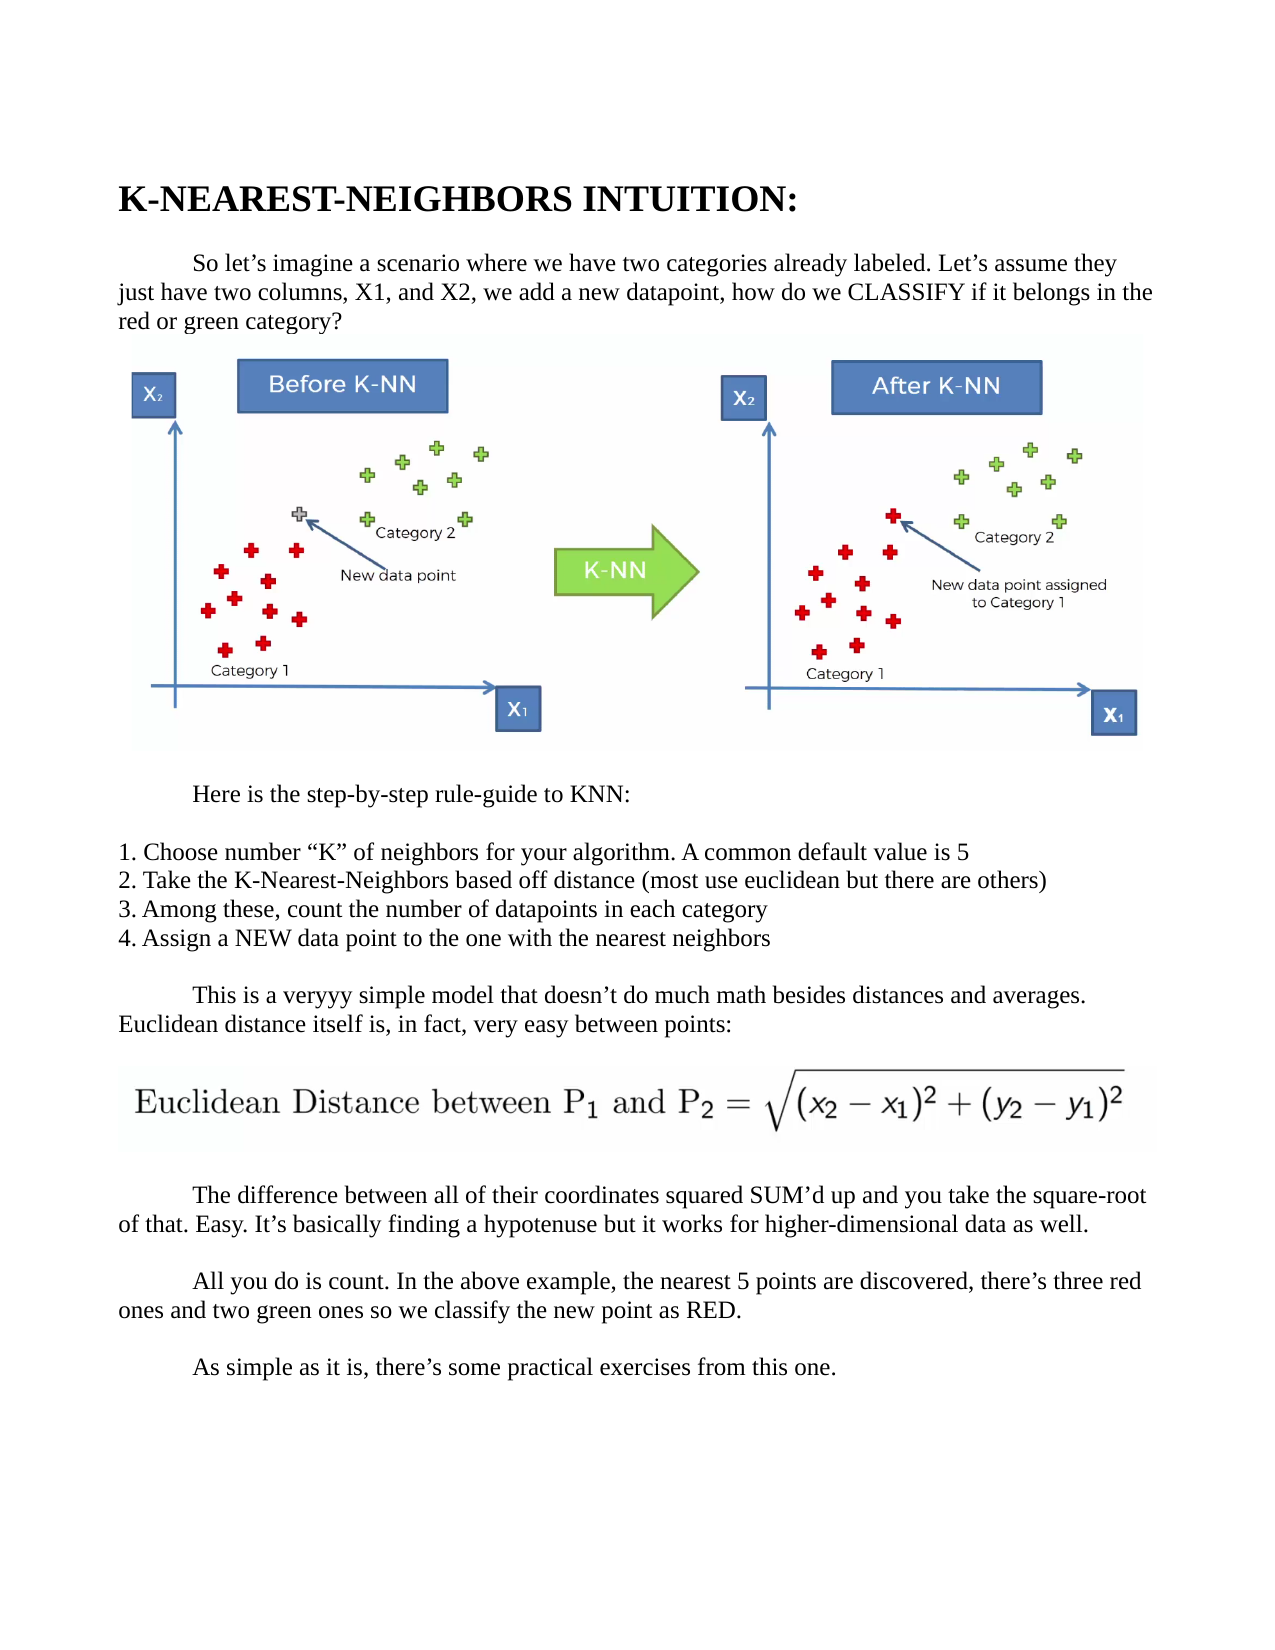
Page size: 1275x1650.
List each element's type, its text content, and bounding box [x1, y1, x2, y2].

text 1. Choose number “K” of neighbors for your algorithm. A common default value is 5 [118, 837, 1157, 865]
text 3. Among these, count the number of datapoints in each category [118, 894, 1157, 923]
picture [131, 334, 1144, 751]
text The difference between all of their coordinates squared SUM’d up and you take the square-root of that. Easy. It’s basically finding a hypotenuse but it works for higher-dimensional data as well. [118, 1180, 1157, 1237]
text So let’s imagine a scenario where we have two categories already labeled. Let’s assume they just have two columns, X1, and X2, we add a new datapoint, how do we CLASSIFY if it belongs in the red or green category? [118, 248, 1157, 334]
text This is a veryyy simple model that doesn’t do much math besides distances and averages. Euclidean distance itself is, in fact, very easy between points: [118, 980, 1157, 1038]
text Here is the step-by-step rule-guide to KNN: [118, 779, 1157, 808]
text All you do is count. In the above example, the nearest 5 points are discovered, there’s three red ones and two green ones so we classify the new point as RED. [118, 1266, 1157, 1324]
text K-NEAREST-NEIGHBORS INTUITION: [118, 176, 1157, 219]
picture [118, 1066, 1157, 1152]
text As simple as it is, there’s some practical exercises from this one. [118, 1352, 1157, 1381]
text 4. Assign a NEW data point to the one with the nearest neighbors [118, 923, 1157, 952]
text 2. Take the K-Nearest-Neighbors based off distance (most use euclidean but there are others) [118, 865, 1157, 894]
